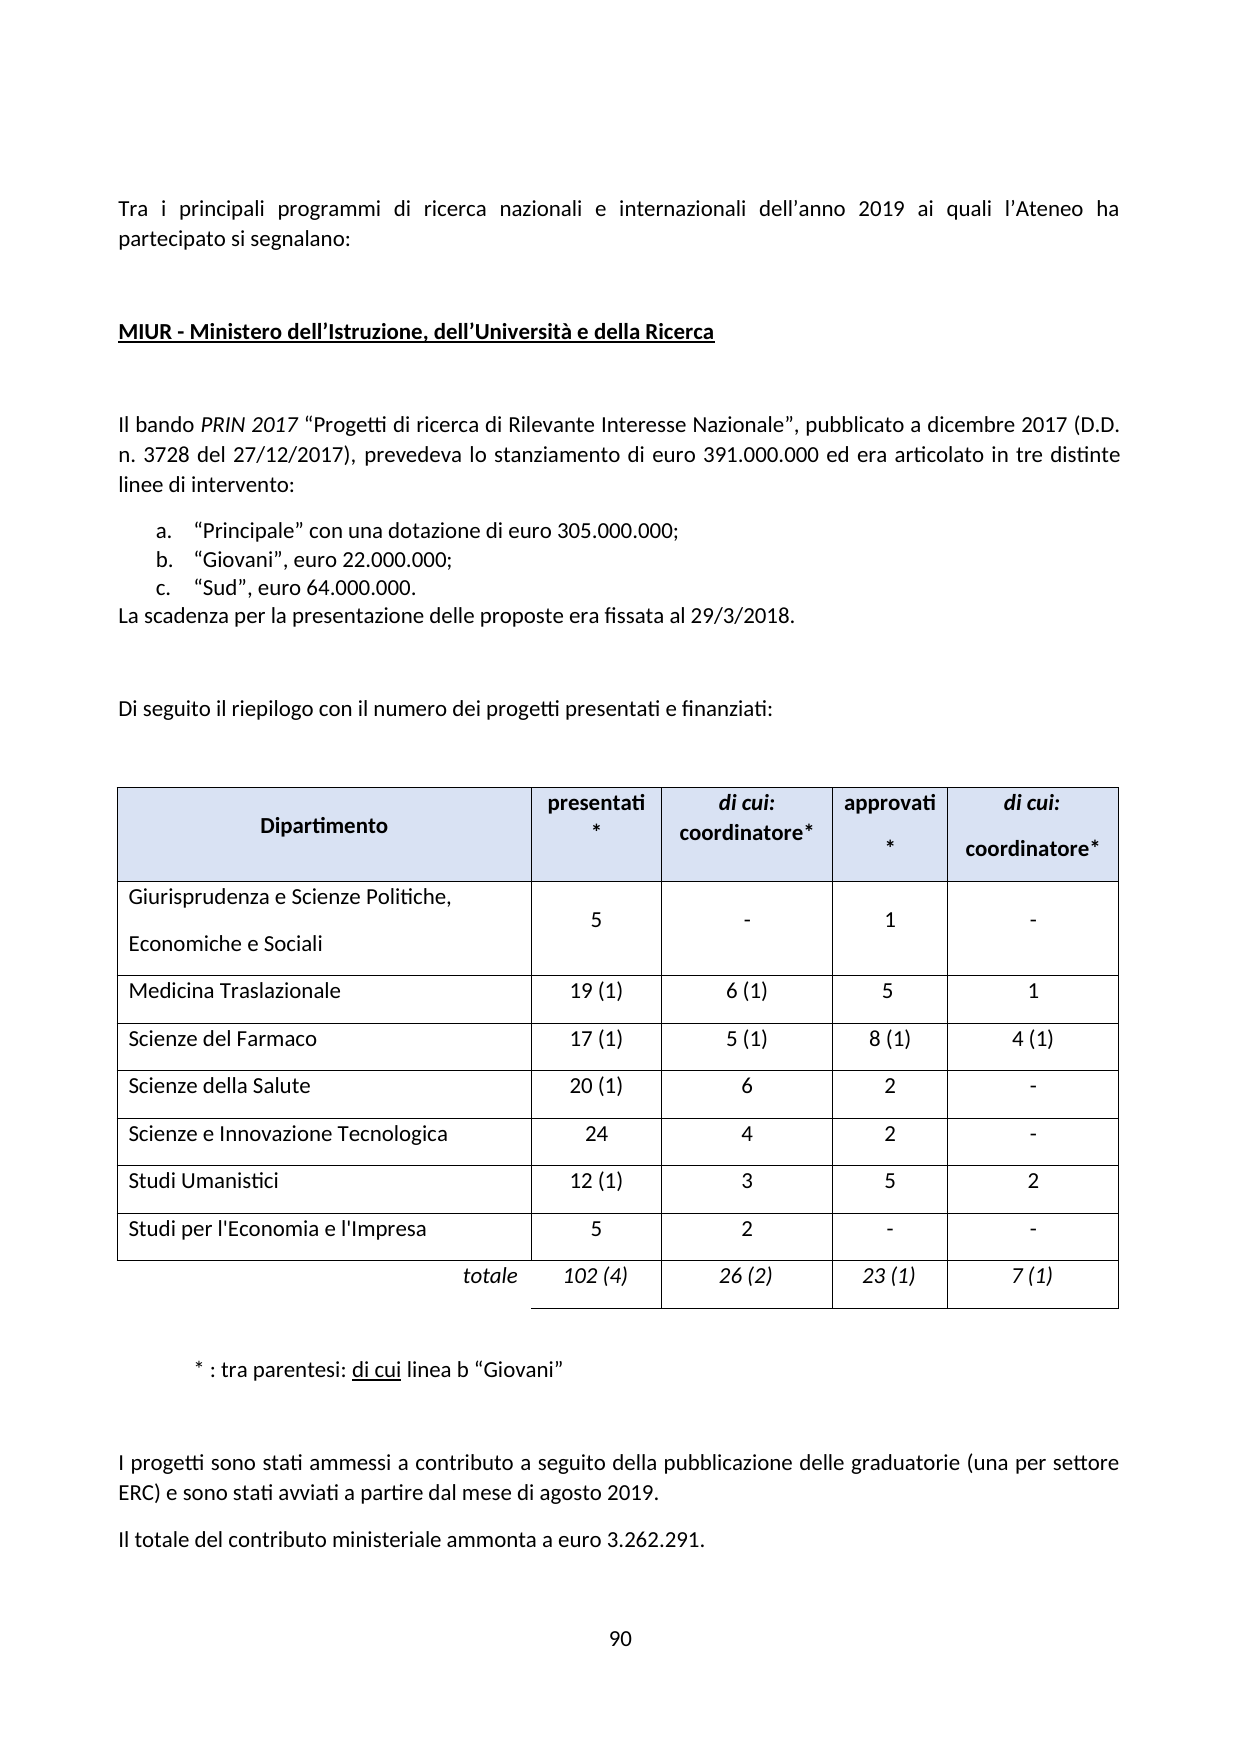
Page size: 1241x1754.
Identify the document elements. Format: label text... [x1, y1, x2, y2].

table_cell 2 [833, 1071, 947, 1118]
table_cell Scienze e Innovazione Tecnologica [118, 1119, 531, 1165]
table_cell Scienze del Farmaco [118, 1024, 531, 1070]
table_cell - [948, 1214, 1118, 1260]
table_cell 6 [662, 1071, 832, 1118]
table_cell Medicina Traslazionale [118, 976, 531, 1023]
table_cell totale [117, 1261, 531, 1308]
table_cell 17 (1) [532, 1024, 661, 1070]
table_cell 24 [532, 1119, 661, 1165]
table_header presentati * [532, 788, 661, 881]
table_cell 7 (1) [948, 1261, 1118, 1308]
table_cell 5 [833, 976, 947, 1023]
table_cell - [833, 1214, 947, 1260]
table_header di cui: coordinatore* [662, 788, 832, 881]
table_cell 4 [662, 1119, 832, 1165]
table_header approvati * [833, 788, 947, 881]
table_cell Scienze della Salute [118, 1071, 531, 1118]
table_cell - [948, 1119, 1118, 1165]
table_cell Giurisprudenza e Scienze Politiche, Economiche e Sociali [118, 882, 531, 975]
table_header di cui: coordinatore* [948, 788, 1118, 881]
list “Giovani”, euro 22.000.000; [156, 545, 1122, 573]
table_cell 8 (1) [833, 1024, 947, 1070]
table_cell 2 [948, 1166, 1118, 1213]
table_cell 5 [532, 1214, 661, 1260]
text La scadenza per la presentazione delle proposte era fissata al 29/3/2018. [118, 601, 1122, 629]
table_cell 26 (2) [662, 1261, 832, 1308]
table_cell 1 [948, 976, 1118, 1023]
table_cell Studi per l'Economia e l'Impresa [118, 1214, 531, 1260]
table_cell 3 [662, 1166, 832, 1213]
table_cell 23 (1) [833, 1261, 947, 1308]
table_cell 102 (4) [531, 1261, 661, 1308]
table_cell - [948, 1071, 1118, 1118]
table_cell 5 (1) [662, 1024, 832, 1070]
table_cell 19 (1) [532, 976, 661, 1023]
table_cell 2 [833, 1119, 947, 1165]
table_cell 2 [662, 1214, 832, 1260]
table_header Dipartimento [118, 788, 531, 881]
table_cell Studi Umanistici [118, 1166, 531, 1213]
table_cell - [948, 882, 1118, 975]
table_cell 5 [833, 1166, 947, 1213]
text Il totale del contributo ministeriale ammonta a euro 3.262.291. [118, 1525, 1122, 1553]
table_cell 4 (1) [948, 1024, 1118, 1070]
table_cell 1 [833, 882, 947, 975]
table_cell 6 (1) [662, 976, 832, 1023]
table_cell 5 [532, 882, 661, 975]
table_cell 20 (1) [532, 1071, 661, 1118]
text Di seguito il riepilogo con il numero dei progetti presentati e finanziati: [118, 694, 1122, 722]
text I progetti sono stati ammessi a contributo a seguito della pubblicazione delle graduatorie (una per settore ERC) e sono stati avviati a partire dal mese di agosto 2019. [118, 1448, 1122, 1506]
list “Sud”, euro 64.000.000. [156, 573, 1122, 601]
table_cell 12 (1) [532, 1166, 661, 1213]
table_cell - [662, 882, 832, 975]
text MIUR - Ministero dell’Istruzione, dell’Università e della Ricerca [118, 317, 1122, 345]
text Il bando PRIN 2017 “Progetti di ricerca di Rilevante Interesse Nazionale”, pubblicato a dicembre 2017 (D.D. n. 3728 del 27/12/2017), prevedeva lo stanziamento di euro 391.000.000 ed era articolato in tre distinte linee di intervento: [118, 410, 1122, 498]
text Tra i principali programmi di ricerca nazionali e internazionali dell’anno 2019 ai quali l’Ateneo ha partecipato si segnalano: [118, 194, 1122, 252]
text * : tra parentesi: di cui linea b “Giovani” [193, 1355, 1122, 1383]
list “Principale” con una dotazione di euro 305.000.000; [156, 517, 1122, 545]
